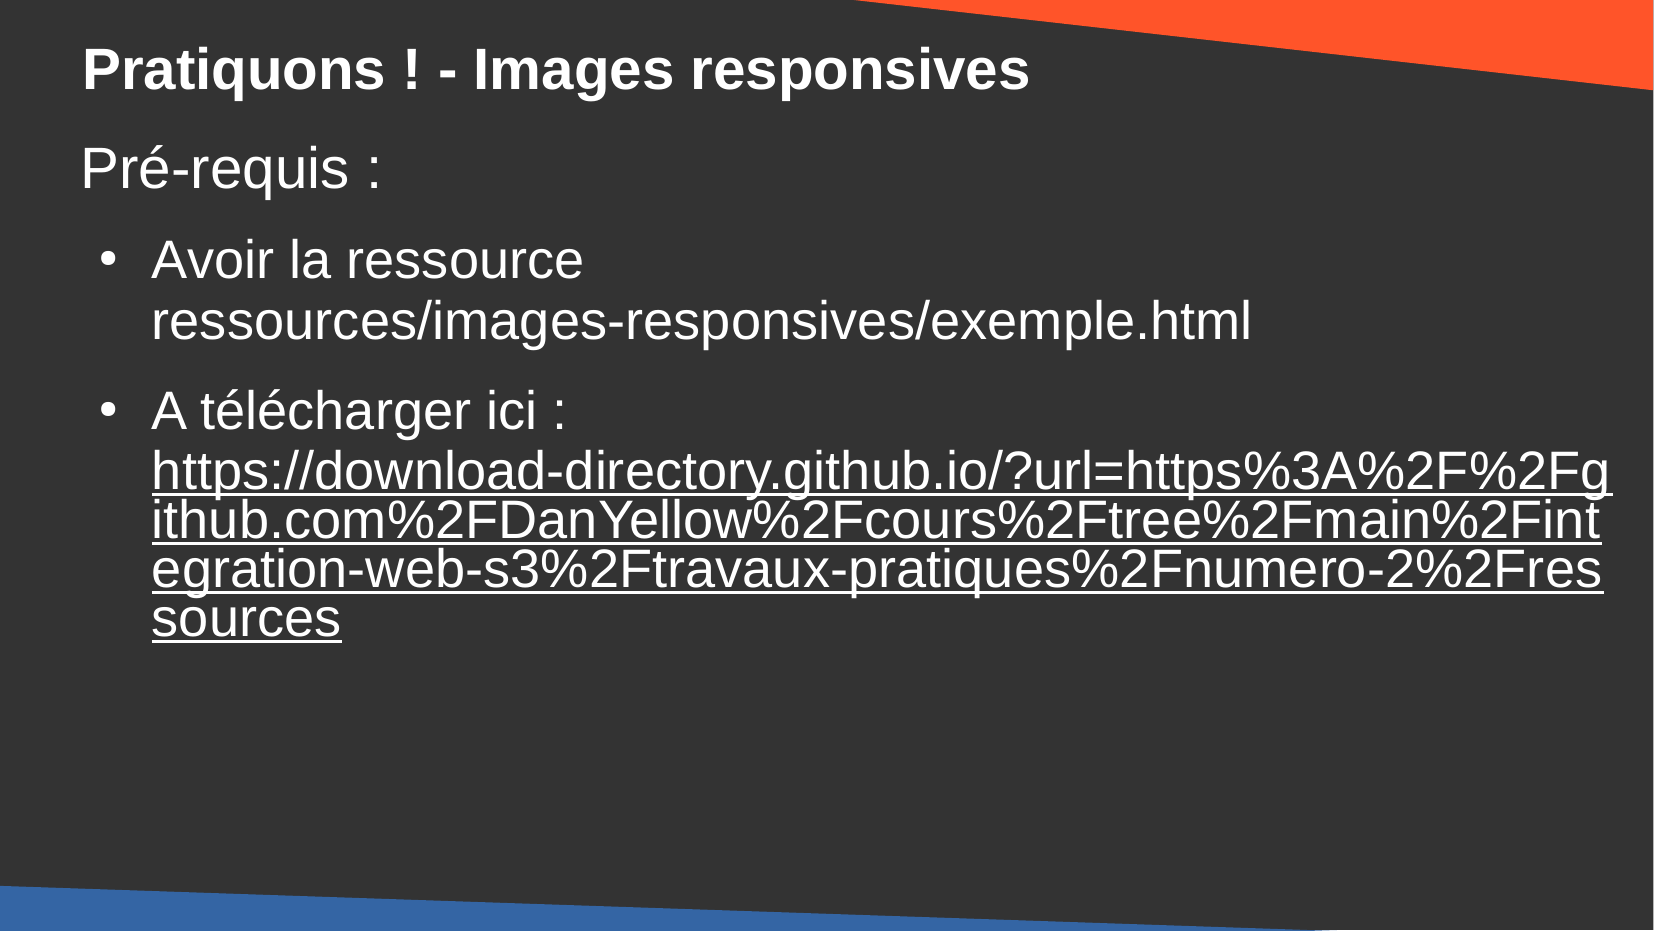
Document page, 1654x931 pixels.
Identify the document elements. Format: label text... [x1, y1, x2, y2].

text_box [853, 0, 1654, 91]
list Pré-requis : Avoir la ressource ressources/images-responsives/exemple.html A télécharger ici : https://download-directory.github.io/?url=https%3A%2F%2Fgithub.com%2FDanYellow%2Fcours%2Ftree%2Fmain%2Fintegration-web-s3%2Ftravaux-pratiques%2Fnumero-2%2Fressources [80, 135, 1620, 544]
title Pratiquons ! - Images responsives [82, 37, 1571, 114]
text_box [0, 885, 1337, 931]
